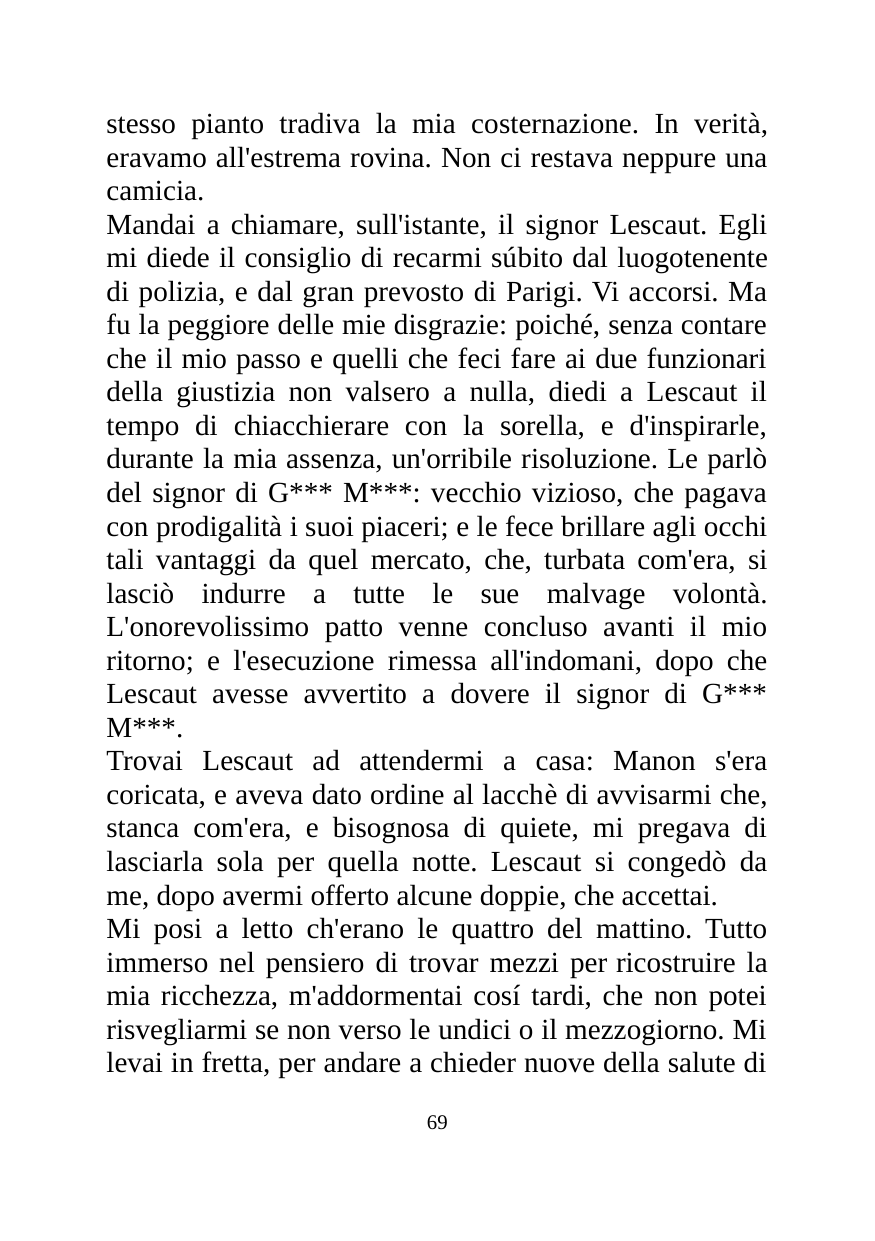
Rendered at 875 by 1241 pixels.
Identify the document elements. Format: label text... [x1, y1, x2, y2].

text Mandai a chiamare, sull'istante, il signor Lescaut. Egli mi diede il consiglio di recarmi súbito dal luogotenente di polizia, e dal gran prevosto di Parigi. Vi accorsi. Ma fu la peggiore delle mie disgrazie: poiché, senza contare che il mio passo e quelli che feci fare ai due funzionari della giustizia non valsero a nulla, diedi a Lescaut il tempo di chiacchierare con la sorella, e d'inspirarle, durante la mia assenza, un'orribile risoluzione. Le parlò del signor di G*** M***: vecchio vizioso, che pagava con prodigalità i suoi piaceri; e le fece brillare agli occhi tali vantaggi da quel mercato, che, turbata com'era, si lasciò indurre a tutte le sue malvage volontà. L'onorevolissimo patto venne concluso avanti il mio ritorno; e l'esecuzione rimessa all'indomani, dopo che Lescaut avesse avvertito a dovere il signor di G*** M***. [106, 207, 768, 743]
text Mi posi a letto ch'erano le quattro del mattino. Tutto immerso nel pensiero di trovar mezzi per ricostruire la mia ricchezza, m'addormentai cosí tardi, che non potei risvegliarmi se non verso le undici o il mezzogiorno. Mi levai in fretta, per andare a chieder nuove della salute di [106, 911, 768, 1079]
text Trovai Lescaut ad attendermi a casa: Manon s'era coricata, e aveva dato ordine al lacchè di avvisarmi che, stanca com'era, e bisognosa di quiete, mi pregava di lasciarla sola per quella notte. Lescaut si congedò da me, dopo avermi offerto alcune doppie, che accettai. [106, 743, 768, 911]
text stesso pianto tradiva la mia costernazione. In verità, eravamo all'estrema rovina. Non ci restava neppure una camicia. [106, 106, 768, 207]
